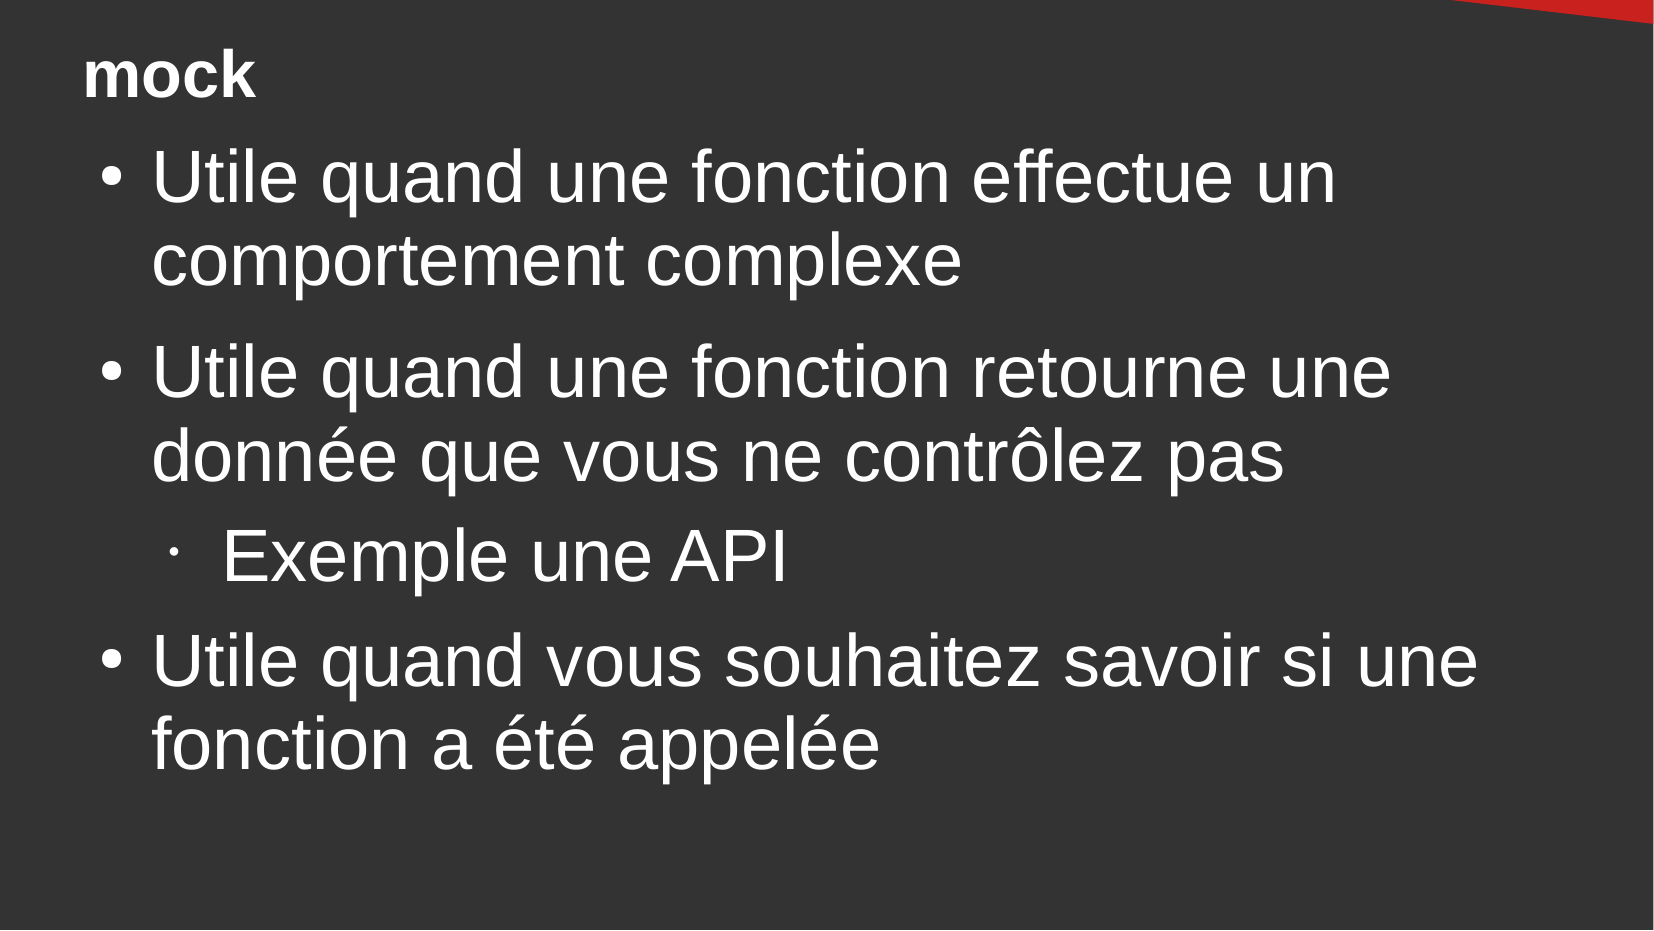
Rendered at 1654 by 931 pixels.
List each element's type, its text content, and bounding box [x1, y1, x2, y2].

title mock [82, 37, 1571, 112]
list Utile quand une fonction effectue un comportement complexe Utile quand une fonction retourne une donnée que vous ne contrôlez pas Exemple une API Utile quand vous souhaitez savoir si une fonction a été appelée [80, 135, 1619, 792]
text_box [1450, 0, 1654, 24]
